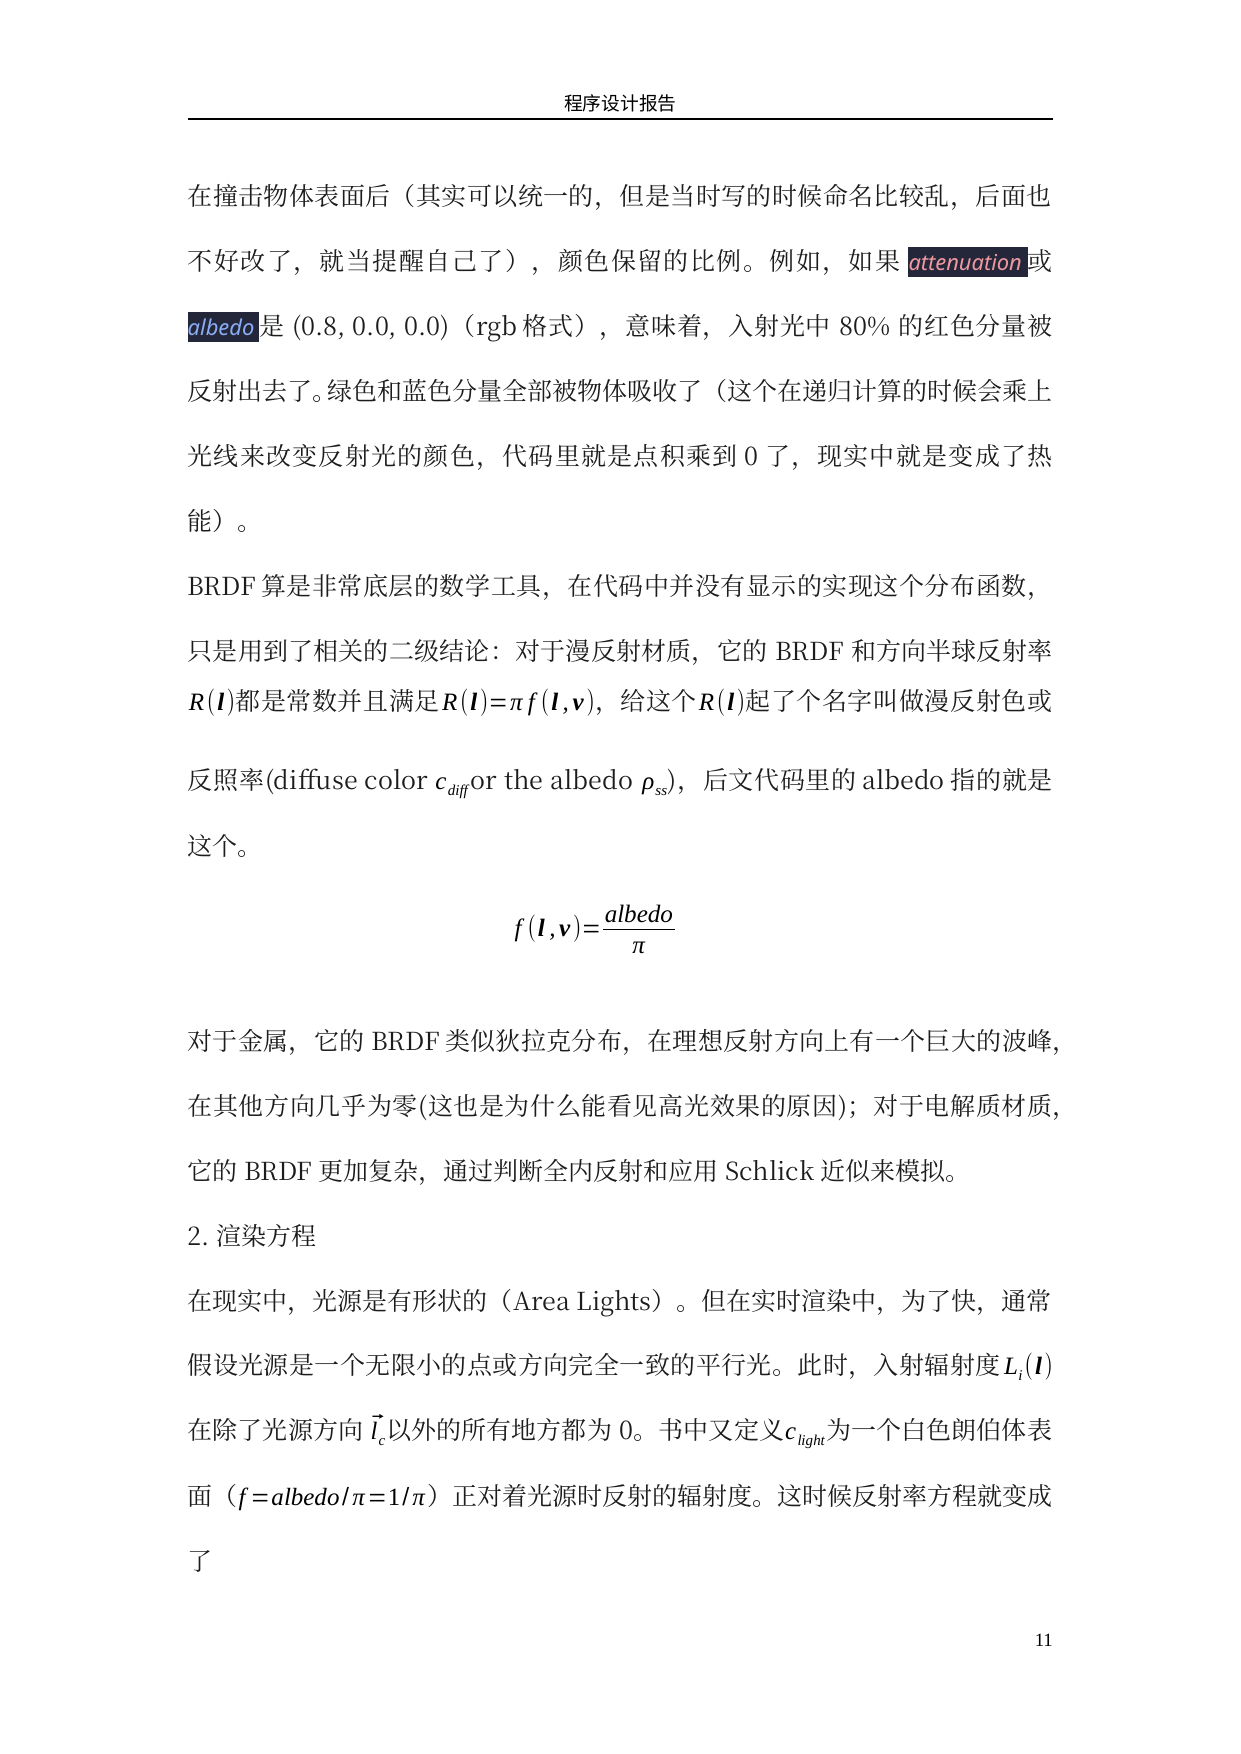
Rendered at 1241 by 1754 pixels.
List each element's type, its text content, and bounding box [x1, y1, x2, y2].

text 2. 渲染方程 [187, 1202, 1053, 1267]
text BRDF算是非常底层的数学工具，在代码中并没有显示的实现这个分布函数，只是用到了相关的二级结论：对于漫反射材质，它的 BRDF 和方向半球反射率都是常数并且满足，给这个起了个名字叫做漫反射色或反照率(diffuse color or the albedo )，后文代码里的albedo指的就是这个。 [187, 552, 1053, 877]
text 对于金属，它的 BRDF类似狄拉克分布，在理想反射方向上有一个巨大的波峰，在其他方向几乎为零(这也是为什么能看见高光效果的原因)；对于电解质材质，它的 BRDF 更加复杂，通过判断全内反射和应用 Schlick 近似来模拟。 [187, 1007, 1053, 1202]
text 在现实中，光源是有形状的（Area Lights）。但在实时渲染中，为了快，通常假设光源是一个无限小的点或方向完全一致的平行光。此时，入射辐射度 在除了光源方向 以外的所有地方都为 0。书中又定义为一个白色朗伯体表面（）正对着光源时反射的辐射度。这时候反射率方程就变成了 [187, 1267, 1053, 1592]
text 在撞击物体表面后（其实可以统一的，但是当时写的时候命名比较乱，后面也不好改了，就当提醒自己了），颜色保留的比例。例如，如果attenuation或albedo是 (0.8, 0.0, 0.0)（rgb格式），意味着，入射光中 80% 的红色分量被反射出去了。绿色和蓝色分量全部被物体吸收了（这个在递归计算的时候会乘上光线来改变反射光的颜色，代码里就是点积乘到0了，现实中就是变成了热能）。 [187, 162, 1053, 552]
